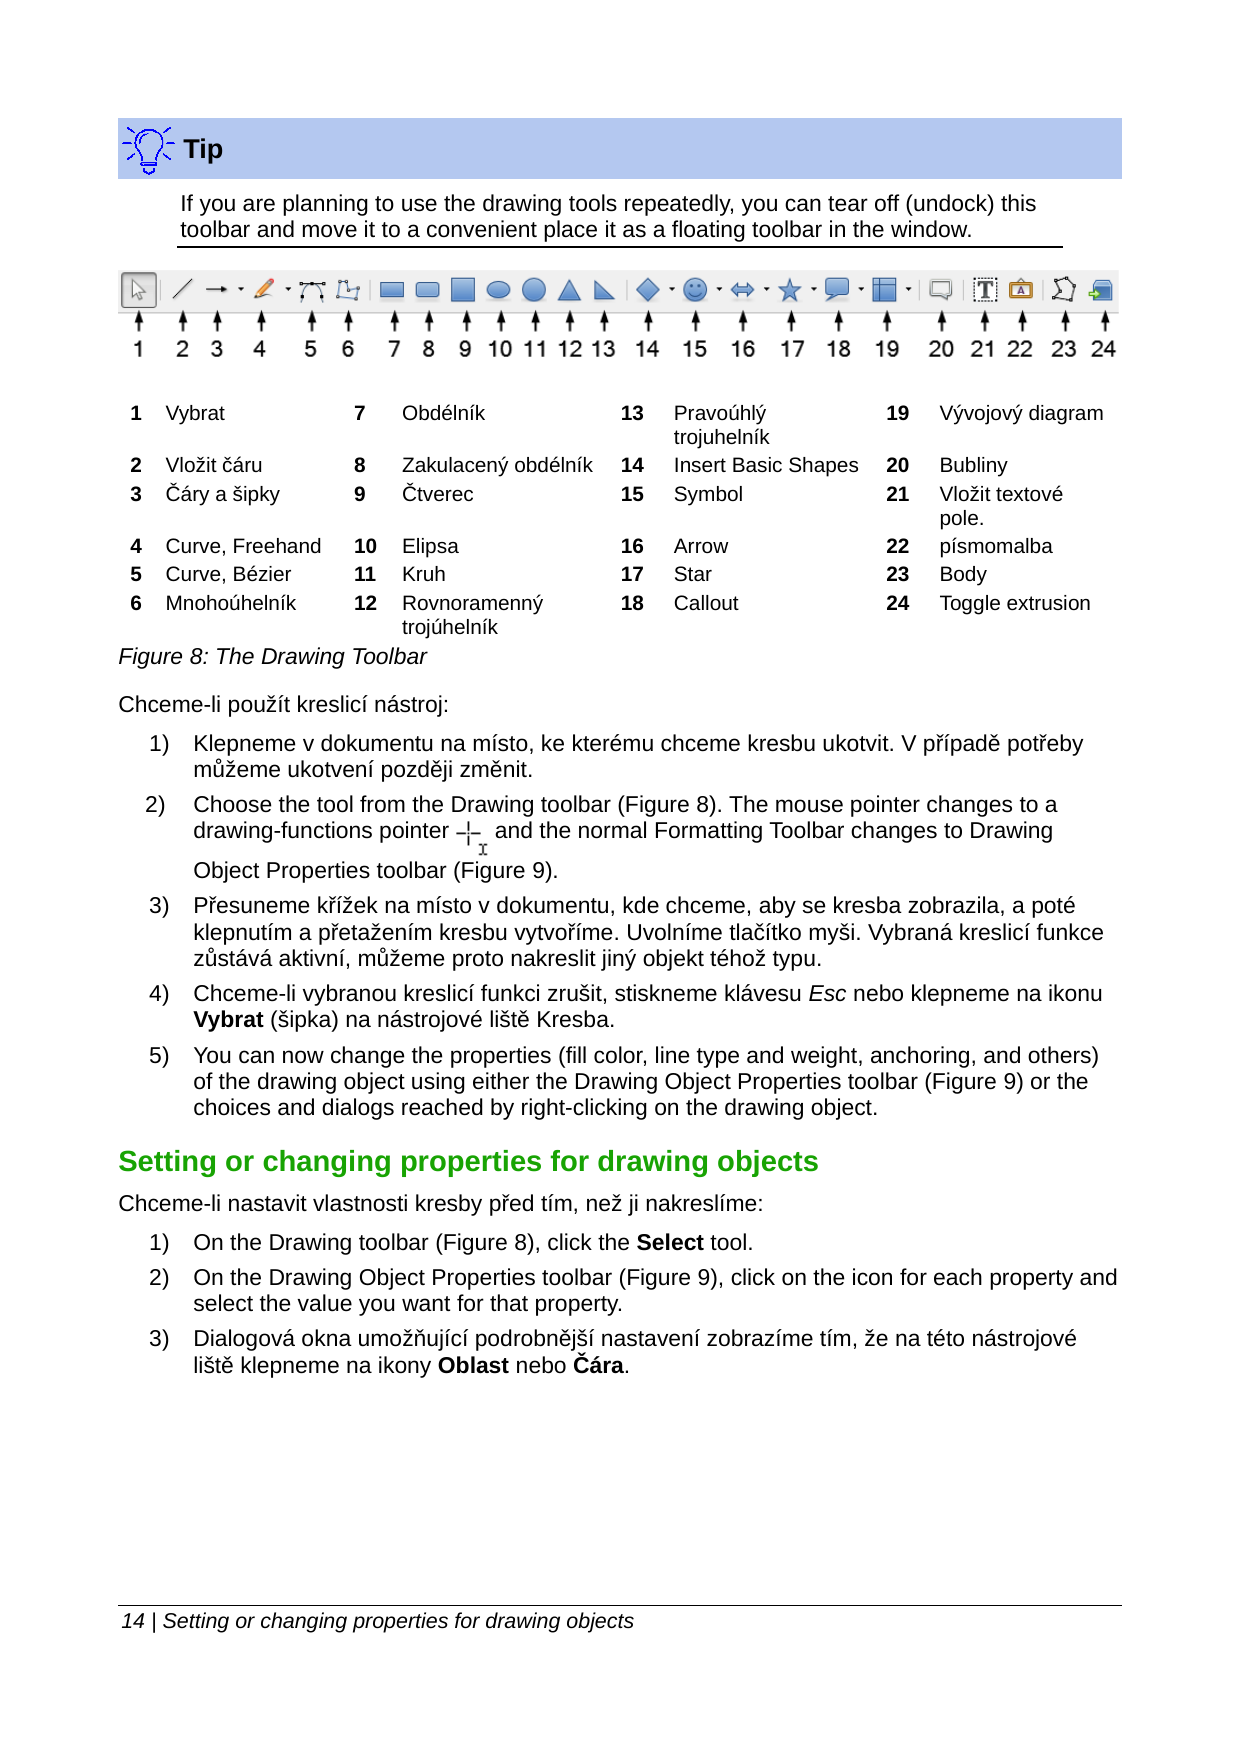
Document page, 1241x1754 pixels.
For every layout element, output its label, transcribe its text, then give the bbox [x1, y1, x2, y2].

table_cell Body [928, 562, 1121, 591]
table_cell Obdélník [390, 401, 609, 453]
table_cell 19 [874, 401, 927, 453]
table_cell 2 [118, 453, 153, 481]
list Chceme-li použít kreslicí nástroj: [118, 691, 1122, 717]
table_cell 8 [342, 453, 390, 481]
table_cell Bubliny [928, 453, 1121, 481]
table_cell 21 [874, 481, 927, 534]
table_cell 14 [609, 453, 662, 481]
table_cell 16 [609, 534, 662, 562]
table_cell Vybrat [154, 401, 342, 453]
table_cell Star [662, 562, 874, 591]
table_cell Čtverec [390, 481, 609, 534]
table_cell 9 [342, 481, 390, 534]
table_cell Curve, Bézier [154, 562, 342, 591]
table_cell Čáry a šipky [154, 481, 342, 534]
table_cell 4 [118, 534, 153, 562]
table_cell 1 [118, 401, 153, 453]
table_cell Vložit čáru [154, 453, 342, 481]
table_cell 23 [874, 562, 927, 591]
table_cell Mnohoúhelník [154, 591, 342, 643]
table_cell 7 [342, 401, 390, 453]
table_cell 13 [609, 401, 662, 453]
table_cell Figure 8: The Drawing Toolbar [118, 643, 1121, 678]
table_cell 12 [342, 591, 390, 643]
table_cell 6 [118, 591, 153, 643]
list Dialogová okna umožňující podrobnější nastavení zobrazíme tím, že na této nástrojové liště klepneme na ikony Oblast nebo Čára. [169, 1325, 1122, 1378]
table_cell Pravoúhlý trojuhelník [662, 401, 874, 453]
table_cell Zakulacený obdélník [390, 453, 609, 481]
text If you are planning to use the drawing tools repeatedly, you can tear off (undock) this toolbar and move it to a convenient place it as a floating toolbar in the window. [177, 187, 1063, 246]
list Choose the tool from the Drawing toolbar (Figure 8). The mouse pointer changes to a drawing-functions pointer and the normal Formatting Toolbar changes to Drawing Object Properties toolbar (Figure 9). [165, 791, 1122, 883]
list On the Drawing Object Properties toolbar (Figure 9), click on the icon for each property and select the value you want for that property. [169, 1264, 1122, 1316]
table_cell 15 [609, 481, 662, 534]
table_header [118, 360, 1121, 401]
table_cell 3 [118, 481, 153, 534]
table_cell 17 [609, 562, 662, 591]
subtitle Tip [118, 118, 1122, 179]
table_cell Vložit textové pole. [928, 481, 1121, 534]
picture [119, 119, 179, 179]
table_cell 24 [874, 591, 927, 643]
table_cell 22 [874, 534, 927, 562]
table_cell 18 [609, 591, 662, 643]
table_cell Symbol [662, 481, 874, 534]
list Chceme-li vybranou kreslicí funkci zrušit, stiskneme klávesu Esc nebo klepneme na ikonu Vybrat (šipka) na nástrojové liště Kresba. [169, 980, 1122, 1033]
table_cell Callout [662, 591, 874, 643]
table_cell Insert Basic Shapes [662, 453, 874, 481]
list Klepneme v dokumentu na místo, ke kterému chceme kresbu ukotvit. V případě potřeby můžeme ukotvení později změnit. [169, 729, 1122, 782]
list Přesuneme křížek na místo v dokumentu, kde chceme, aby se kresba zobrazila, a poté klepnutím a přetažením kresbu vytvoříme. Uvolníme tlačítko myši. Vybraná kreslicí funkce zůstává aktivní, můžeme proto nakreslit jiný objekt téhož typu. [169, 892, 1122, 971]
table_cell Elipsa [390, 534, 609, 562]
list Chceme-li nastavit vlastnosti kresby před tím, než ji nakreslíme: [118, 1190, 1122, 1216]
list You can now change the properties (fill color, line type and weight, anchoring, and others) of the drawing object using either the Drawing Object Properties toolbar (Figure 9) or the choices and dialogs reached by right-clicking on the drawing object. [169, 1042, 1122, 1121]
table_cell Curve, Freehand [154, 534, 342, 562]
table_cell 5 [118, 562, 153, 591]
table_cell písmomalba [928, 534, 1121, 562]
table_cell Kruh [390, 562, 609, 591]
table_cell Vývojový diagram [928, 401, 1121, 453]
picture [455, 821, 489, 857]
table_cell Toggle extrusion [928, 591, 1121, 643]
table_cell 10 [342, 534, 390, 562]
picture [118, 268, 1122, 360]
table_cell Arrow [662, 534, 874, 562]
table_cell Rovnoramenný trojúhelník [390, 591, 609, 643]
table_cell 20 [874, 453, 927, 481]
subtitle Setting or changing properties for drawing objects [118, 1144, 1122, 1178]
table_cell 11 [342, 562, 390, 591]
list On the Drawing toolbar (Figure 8), click the Select tool. [169, 1228, 1122, 1255]
